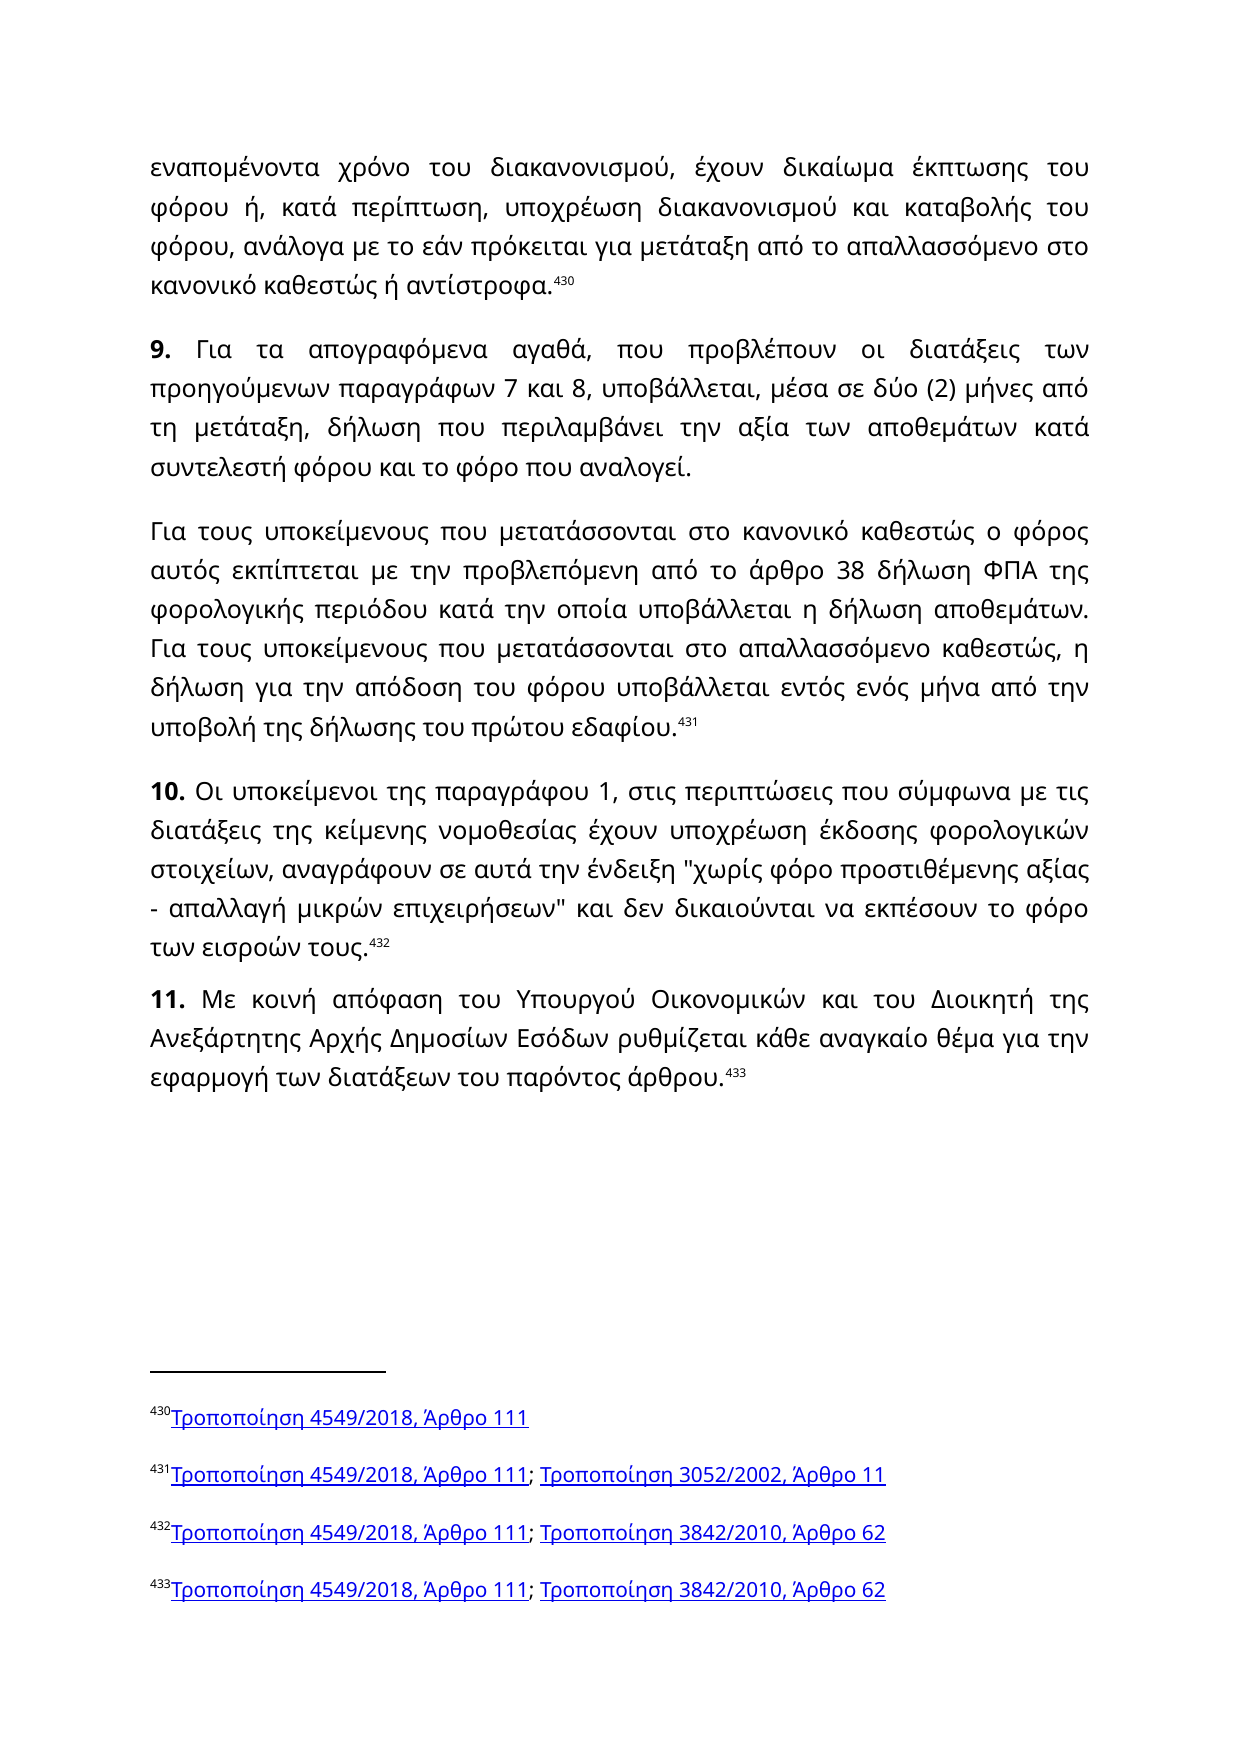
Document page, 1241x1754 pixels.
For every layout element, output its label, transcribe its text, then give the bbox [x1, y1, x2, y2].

text 10. Οι υποκείμενοι της παραγράφου 1, στις περιπτώσεις που σύμφωνα με τις διατάξεις της κείμενης νομοθεσίας έχουν υποχρέωση έκδοσης φορολογικών στοιχείων, αναγράφουν σε αυτά την ένδειξη "χωρίς φόρο προστιθέμενης αξίας - απαλλαγή μικρών επιχειρήσεων" και δεν δικαιούνται να εκπέσουν το φόρο των εισροών τους. [150, 773, 1090, 964]
text 9. Για τα απογραφόμενα αγαθά, που προβλέπουν οι διατάξεις των προηγούμενων παραγράφων 7 και 8, υποβάλλεται, μέσα σε δύο (2) μήνες από τη μετάταξη, δήλωση που περιλαμβάνει την αξία των αποθεμάτων κατά συντελεστή φόρου και το φόρο που αναλογεί. [150, 332, 1090, 483]
text εναπομένοντα χρόνο του διακανονισμού, έχουν δικαίωμα έκπτωσης του φόρου ή, κατά περίπτωση, υποχρέωση διακανονισμού και καταβολής του φόρου, ανάλογα με το εάν πρόκειται για μετάταξη από το απαλλασσόμενο στο κανονικό καθεστώς ή αντίστροφα. [150, 150, 1090, 302]
text Τροποποίηση 4549/2018, Άρθρο 111 [150, 1403, 1090, 1431]
text 11. Με κοινή απόφαση του Υπουργού Οικονομικών και του Διοικητή της Ανεξάρτητης Αρχής Δημοσίων Εσόδων ρυθμίζεται κάθε αναγκαίο θέμα για την εφαρμογή των διατάξεων του παρόντος άρθρου. [150, 982, 1090, 1094]
text Για τους υποκείμενους που μετατάσσονται στο κανονικό καθεστώς ο φόρος αυτός εκπίπτεται με την προβλεπόμενη από το άρθρο 38 δήλωση ΦΠΑ της φορολογικής περιόδου κατά την οποία υποβάλλεται η δήλωση αποθεμάτων. Για τους υποκείμενους που μετατάσσονται στο απαλλασσόμενο καθεστώς, η δήλωση για την απόδοση του φόρου υποβάλλεται εντός ενός μήνα από την υποβολή της δήλωσης του πρώτου εδαφίου. [150, 513, 1090, 743]
text Τροποποίηση 4549/2018, Άρθρο 111; Τροποποίηση 3842/2010, Άρθρο 62 [150, 1518, 1090, 1546]
text Τροποποίηση 4549/2018, Άρθρο 111; Τροποποίηση 3842/2010, Άρθρο 62 [150, 1576, 1090, 1604]
text Τροποποίηση 4549/2018, Άρθρο 111; Τροποποίηση 3052/2002, Άρθρο 11 [150, 1460, 1090, 1489]
